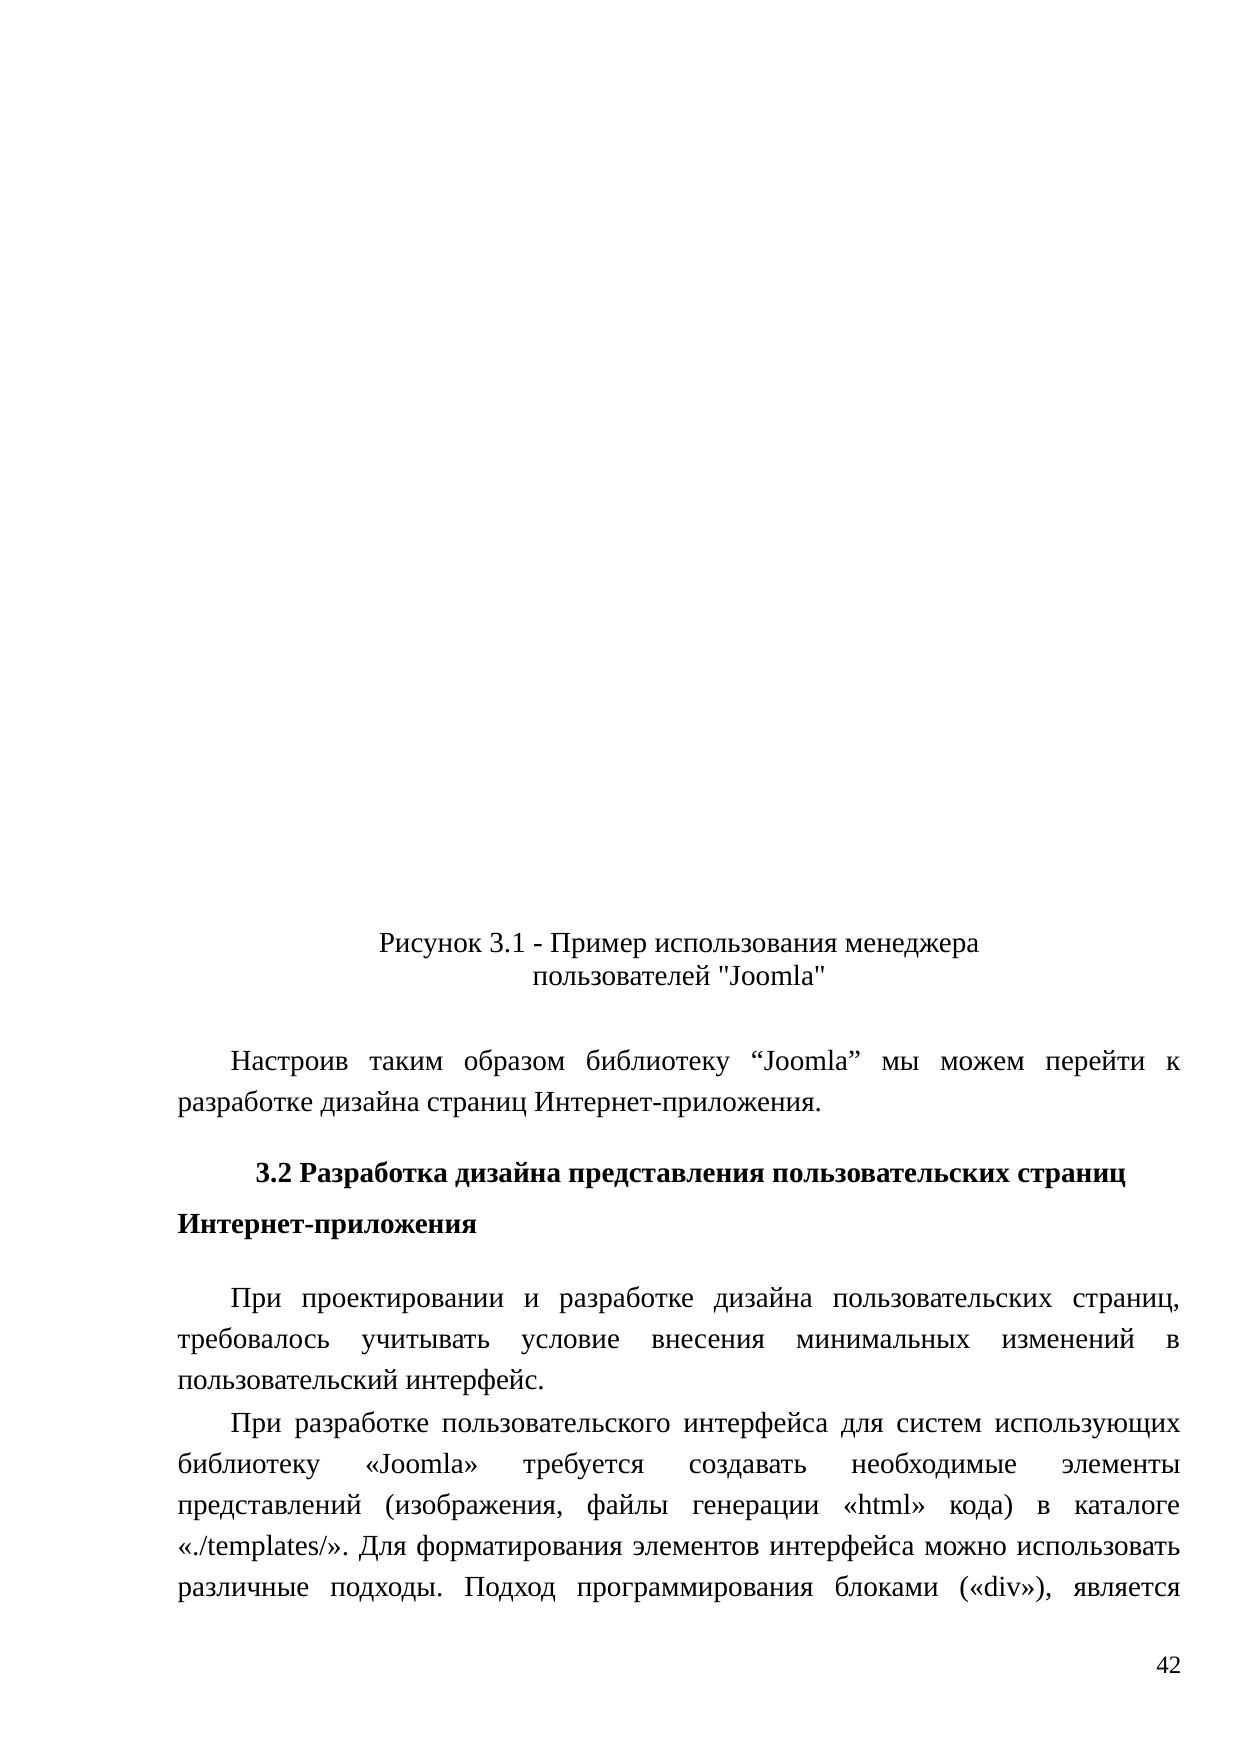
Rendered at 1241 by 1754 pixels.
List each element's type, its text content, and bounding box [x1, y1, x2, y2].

text При проектировании и разработке дизайна пользовательских страниц, требовалось учитывать условие внесения минимальных изменений в пользовательский интерфейс. [177, 1280, 1181, 1395]
text При разработке пользовательского интерфейса для систем использующих библиотеку «Joomla» требуется создавать необходимые элементы представлений (изображения, файлы генерации «html» кода) в каталоге «./templates/». Для форматирования элементов интерфейса можно использовать различные подходы. Подход программирования блоками («div»), является [177, 1406, 1181, 1602]
text Настроив таким образом библиотеку “Joomla” мы можем перейти к разработке дизайна страниц Интернет-приложения. [177, 1043, 1181, 1117]
text Рисунок 3.1 - Пример использования менеджера пользователей "Joomla" [340, 87, 1018, 992]
subtitle Разработка дизайна представления пользовательских страниц Интернет-приложения [177, 1155, 1181, 1239]
